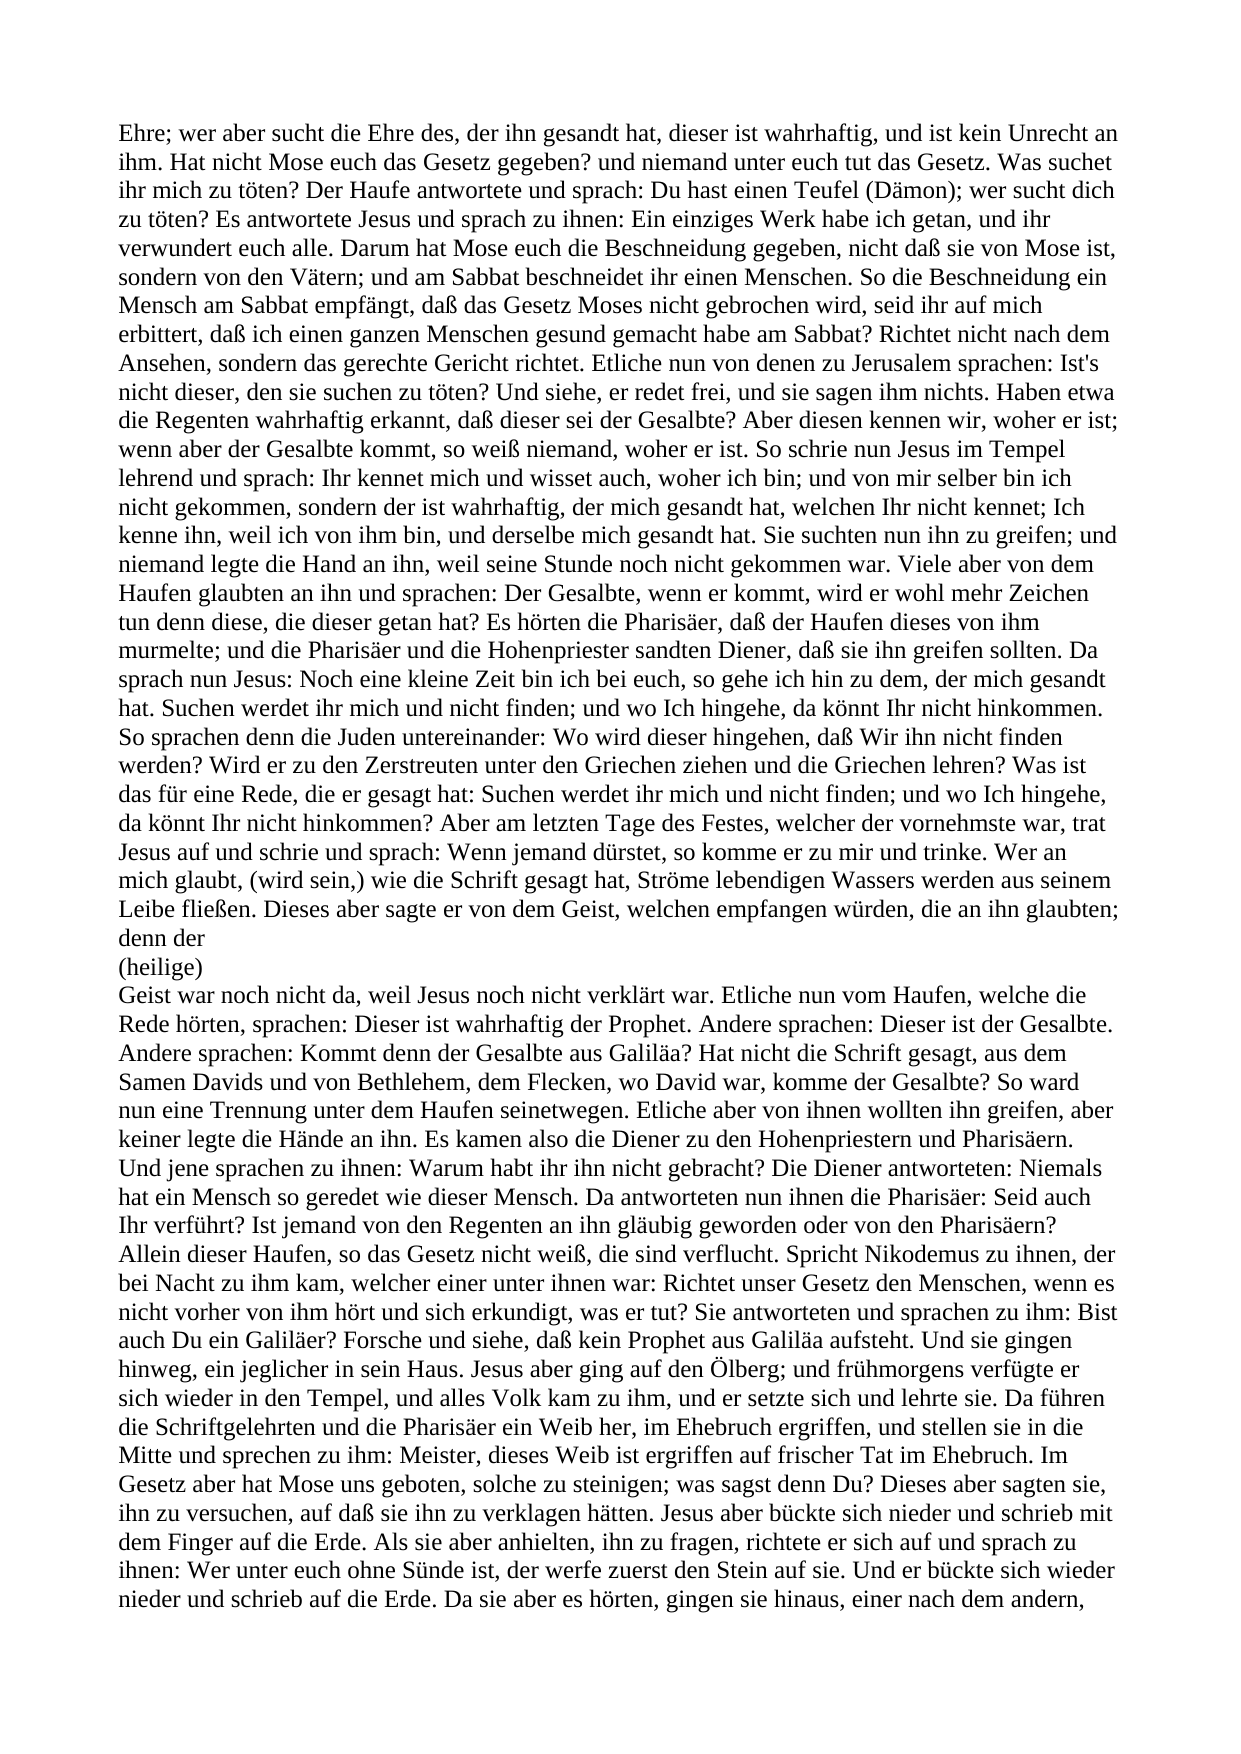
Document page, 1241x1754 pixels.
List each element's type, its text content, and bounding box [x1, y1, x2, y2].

text Ehre; wer aber sucht die Ehre des, der ihn gesandt hat, dieser ist wahrhaftig, und ist kein Unrecht an ihm. Hat nicht Mose euch das Gesetz gegeben? und niemand unter euch tut das Gesetz. Was suchet ihr mich zu töten? Der Haufe antwortete und sprach: Du hast einen Teufel (Dämon); wer sucht dich zu töten? Es antwortete Jesus und sprach zu ihnen: Ein einziges Werk habe ich getan, und ihr verwundert euch alle. Darum hat Mose euch die Beschneidung gegeben, nicht daß sie von Mose ist, sondern von den Vätern; und am Sabbat beschneidet ihr einen Menschen. So die Beschneidung ein Mensch am Sabbat empfängt, daß das Gesetz Moses nicht gebrochen wird, seid ihr auf mich erbittert, daß ich einen ganzen Menschen gesund gemacht habe am Sabbat? Richtet nicht nach dem Ansehen, sondern das gerechte Gericht richtet. Etliche nun von denen zu Jerusalem sprachen: Ist's nicht dieser, den sie suchen zu töten? Und siehe, er redet frei, und sie sagen ihm nichts. Haben etwa die Regenten wahrhaftig erkannt, daß dieser sei der Gesalbte? Aber diesen kennen wir, woher er ist; wenn aber der Gesalbte kommt, so weiß niemand, woher er ist. So schrie nun Jesus im Tempel lehrend und sprach: Ihr kennet mich und wisset auch, woher ich bin; und von mir selber bin ich nicht gekommen, sondern der ist wahrhaftig, der mich gesandt hat, welchen Ihr nicht kennet; Ich kenne ihn, weil ich von ihm bin, und derselbe mich gesandt hat. Sie suchten nun ihn zu greifen; und niemand legte die Hand an ihn, weil seine Stunde noch nicht gekommen war. Viele aber von dem Haufen glaubten an ihn und sprachen: Der Gesalbte, wenn er kommt, wird er wohl mehr Zeichen tun denn diese, die dieser getan hat? Es hörten die Pharisäer, daß der Haufen dieses von ihm murmelte; und die Pharisäer und die Hohenpriester sandten Diener, daß sie ihn greifen sollten. Da sprach nun Jesus: Noch eine kleine Zeit bin ich bei euch, so gehe ich hin zu dem, der mich gesandt hat. Suchen werdet ihr mich und nicht finden; und wo Ich hingehe, da könnt Ihr nicht hinkommen. So sprachen denn die Juden untereinander: Wo wird dieser hingehen, daß Wir ihn nicht finden werden? Wird er zu den Zerstreuten unter den Griechen ziehen und die Griechen lehren? Was ist das für eine Rede, die er gesagt hat: Suchen werdet ihr mich und nicht finden; und wo Ich hingehe, da könnt Ihr nicht hinkommen? Aber am letzten Tage des Festes, welcher der vornehmste war, trat Jesus auf und schrie und sprach: Wenn jemand dürstet, so komme er zu mir und trinke. Wer an mich glaubt, (wird sein,) wie die Schrift gesagt hat, Ströme lebendigen Wassers werden aus seinem Leibe fließen. Dieses aber sagte er von dem Geist, welchen empfangen würden, die an ihn glaubten; denn der [118, 118, 1122, 952]
text Geist war noch nicht da, weil Jesus noch nicht verklärt war. Etliche nun vom Haufen, welche die Rede hörten, sprachen: Dieser ist wahrhaftig der Prophet. Andere sprachen: Dieser ist der Gesalbte. Andere sprachen: Kommt denn der Gesalbte aus Galiläa? Hat nicht die Schrift gesagt, aus dem Samen Davids und von Bethlehem, dem Flecken, wo David war, komme der Gesalbte? So ward nun eine Trennung unter dem Haufen seinetwegen. Etliche aber von ihnen wollten ihn greifen, aber keiner legte die Hände an ihn. Es kamen also die Diener zu den Hohenpriestern und Pharisäern. Und jene sprachen zu ihnen: Warum habt ihr ihn nicht gebracht? Die Diener antworteten: Niemals hat ein Mensch so geredet wie dieser Mensch. Da antworteten nun ihnen die Pharisäer: Seid auch Ihr verführt? Ist jemand von den Regenten an ihn gläubig geworden oder von den Pharisäern? Allein dieser Haufen, so das Gesetz nicht weiß, die sind verflucht. Spricht Nikodemus zu ihnen, der bei Nacht zu ihm kam, welcher einer unter ihnen war: Richtet unser Gesetz den Menschen, wenn es nicht vorher von ihm hört und sich erkundigt, was er tut? Sie antworteten und sprachen zu ihm: Bist auch Du ein Galiläer? Forsche und siehe, daß kein Prophet aus Galiläa aufsteht. Und sie gingen hinweg, ein jeglicher in sein Haus. Jesus aber ging auf den Ölberg; und frühmorgens verfügte er sich wieder in den Tempel, und alles Volk kam zu ihm, und er setzte sich und lehrte sie. Da führen die Schriftgelehrten und die Pharisäer ein Weib her, im Ehebruch ergriffen, und stellen sie in die Mitte und sprechen zu ihm: Meister, dieses Weib ist ergriffen auf frischer Tat im Ehebruch. Im Gesetz aber hat Mose uns geboten, solche zu steinigen; was sagst denn Du? Dieses aber sagten sie, ihn zu versuchen, auf daß sie ihn zu verklagen hätten. Jesus aber bückte sich nieder und schrieb mit dem Finger auf die Erde. Als sie aber anhielten, ihn zu fragen, richtete er sich auf und sprach zu ihnen: Wer unter euch ohne Sünde ist, der werfe zuerst den Stein auf sie. Und er bückte sich wieder nieder und schrieb auf die Erde. Da sie aber es hörten, gingen sie hinaus, einer nach dem andern, [118, 981, 1122, 1613]
text (heilige) [118, 952, 1122, 981]
